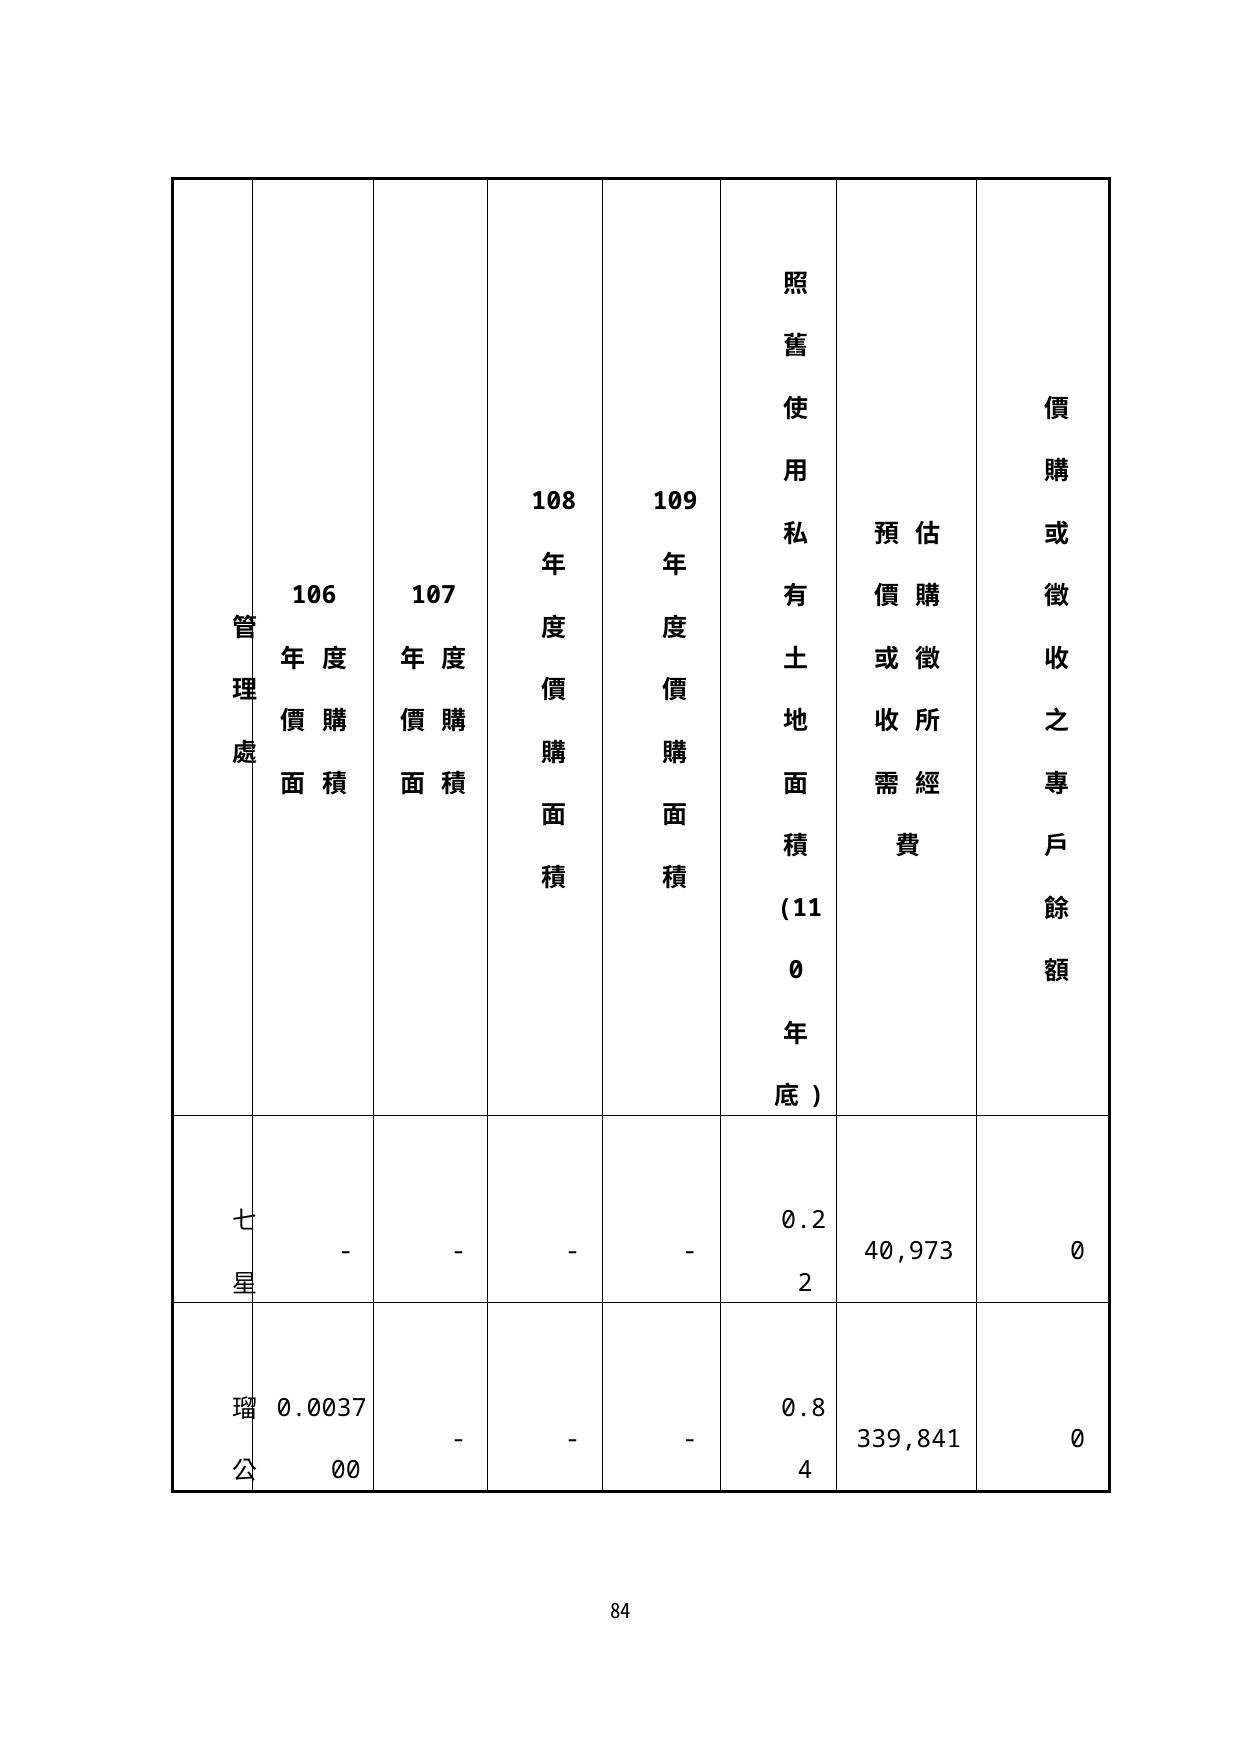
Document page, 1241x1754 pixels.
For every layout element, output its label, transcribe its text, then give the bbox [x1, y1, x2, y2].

table_header 107年度價購面積 [374, 180, 487, 1115]
table_cell 0 [977, 1116, 1108, 1302]
table_cell - [603, 1116, 720, 1302]
table_cell 339,841 [837, 1303, 976, 1490]
table_cell 0 [977, 1303, 1108, 1490]
table_cell 0.84 [721, 1303, 836, 1490]
table_cell - [488, 1116, 602, 1302]
table_cell 40,973 [837, 1116, 976, 1302]
table_header 照舊使用私有土地面積(110年底) [721, 180, 836, 1115]
table_header 管理處 [174, 180, 252, 1115]
table_cell 0.003700 [253, 1303, 373, 1490]
table_cell - [374, 1303, 487, 1490]
table_cell 0.22 [721, 1116, 836, 1302]
table_cell - [603, 1303, 720, 1490]
table_cell - [253, 1116, 373, 1302]
table_cell - [488, 1303, 602, 1490]
table_header 106年度價購面積 [253, 180, 373, 1115]
table_header 預估價購或徵收所需經費 [837, 180, 976, 1115]
table_header 108年度價購面積 [488, 180, 602, 1115]
table_header 價購或徵收之專戶餘額 [977, 180, 1108, 1115]
table_header 109年度價購面積 [603, 180, 720, 1115]
table_cell - [374, 1116, 487, 1302]
table_cell 七星 [174, 1116, 252, 1302]
table_cell 瑠公 [174, 1303, 252, 1490]
